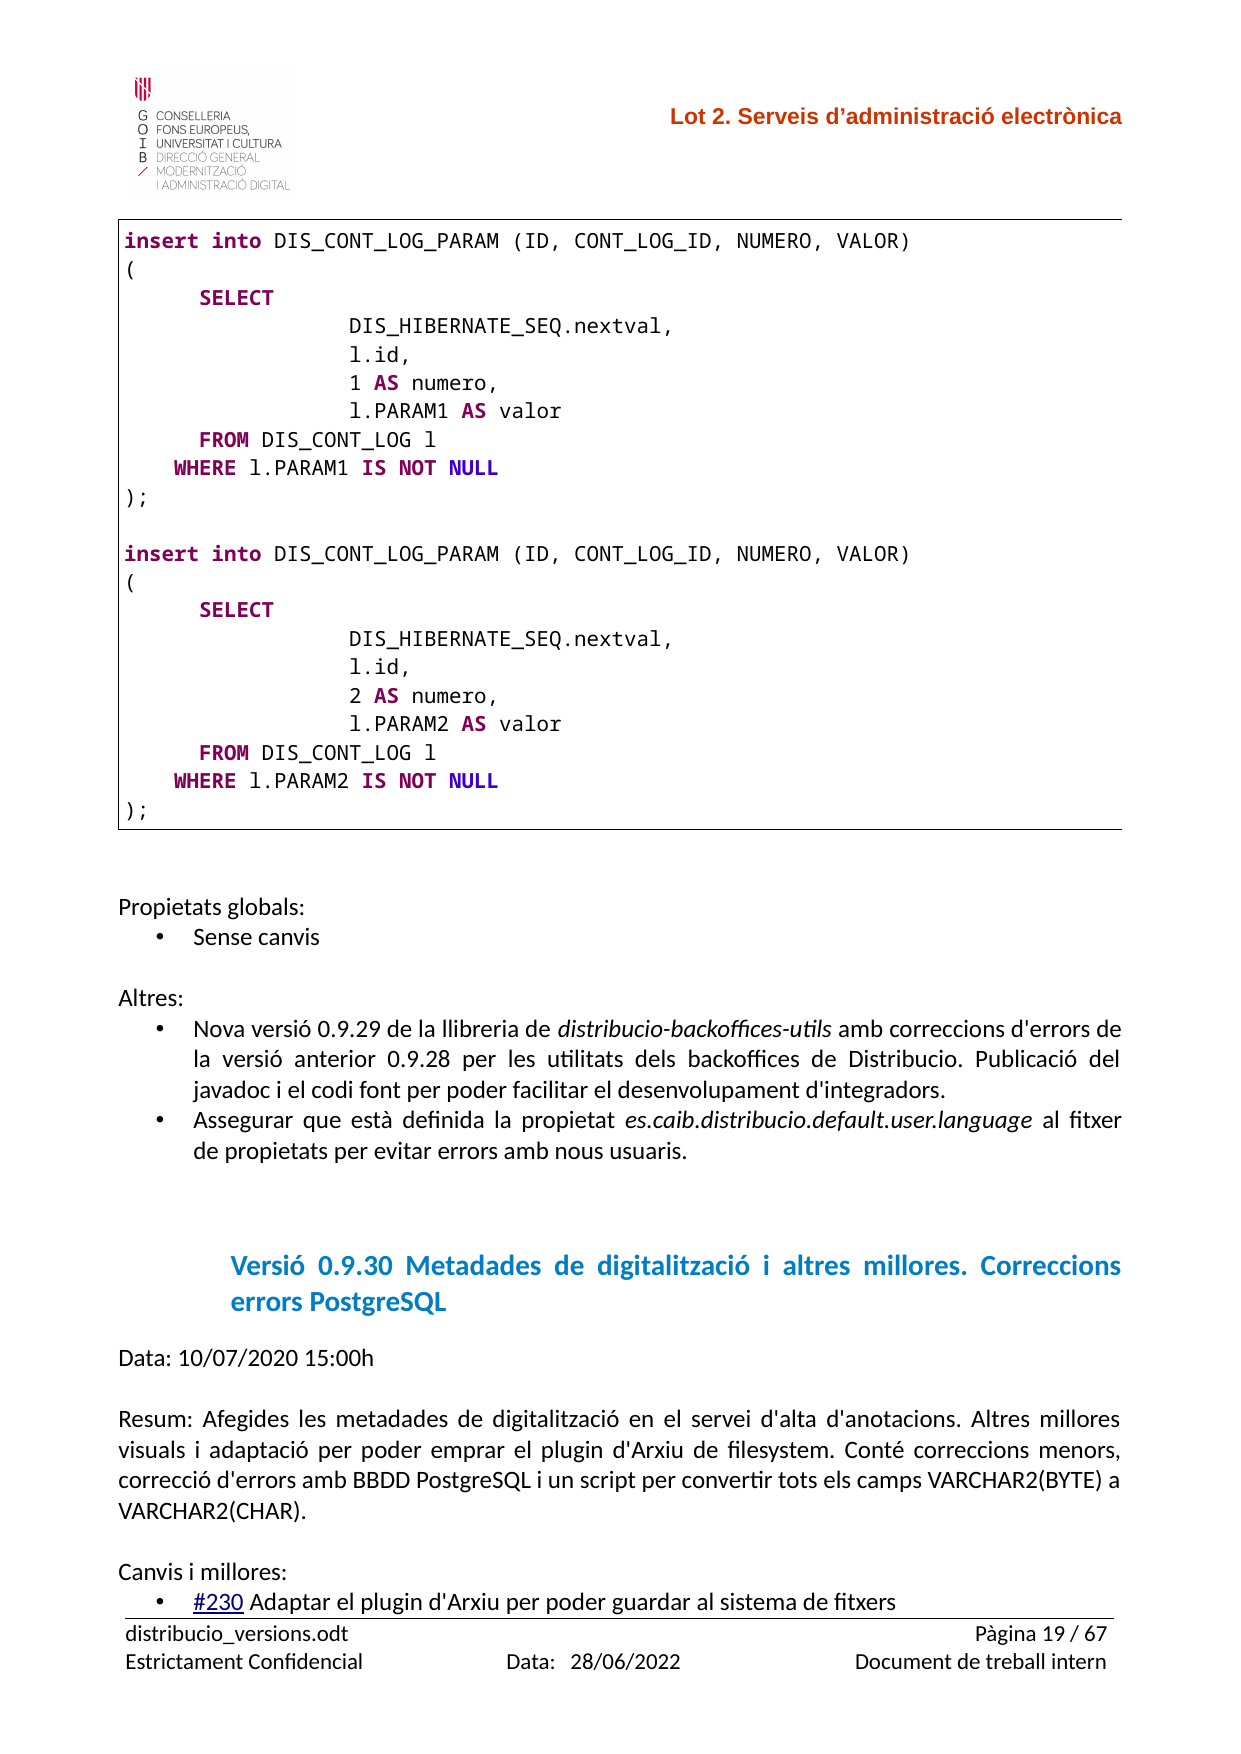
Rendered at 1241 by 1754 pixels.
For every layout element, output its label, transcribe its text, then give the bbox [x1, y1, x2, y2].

subtitle Versió 0.9.30 Metadades de digitalització i altres millores. Correccions errors PostgreSQL [153, 1247, 1122, 1318]
list Sense canvis [156, 921, 1122, 952]
list Assegurar que està definida la propietat es.caib.distribucio.default.user.language al fitxer de propietats per evitar errors amb nous usuaris. [156, 1104, 1122, 1166]
text Resum: Afegides les metadades de digitalització en el servei d'alta d'anotacions. Altres millores visuals i adaptació per poder emprar el plugin d'Arxiu de filesystem. Conté correccions menors, correcció d'errors amb BBDD PostgreSQL i un script per convertir tots els camps VARCHAR2(BYTE) a VARCHAR2(CHAR). [118, 1403, 1122, 1525]
text Propietats globals: [118, 891, 1122, 921]
text Altres: [118, 982, 1122, 1013]
text Data: 10/07/2020 15:00h [118, 1342, 1122, 1373]
list #230 Adaptar el plugin d'Arxiu per poder guardar al sistema de fitxers [156, 1586, 1122, 1617]
table_header insert into DIS_CONT_LOG_PARAM (ID, CONT_LOG_ID, NUMERO, VALOR) ( SELECT DIS_HIBERNATE_SEQ.nextval, l.id, 1 AS numero, l.PARAM1 AS valor FROM DIS_CONT_LOG l WHERE l.PARAM1 IS NOT NULL ); insert into DIS_CONT_LOG_PARAM (ID, CONT_LOG_ID, NUMERO, VALOR) ( SELECT DIS_HIBERNATE_SEQ.nextval, l.id, 2 AS numero, l.PARAM2 AS valor FROM DIS_CONT_LOG l WHERE l.PARAM2 IS NOT NULL ); [119, 220, 1122, 829]
text Canvis i millores: [118, 1556, 1122, 1586]
list Nova versió 0.9.29 de la llibreria de distribucio-backoffices-utils amb correccions d'errors de la versió anterior 0.9.28 per les utilitats dels backoffices de Distribucio. Publicació del javadoc i el codi font per poder facilitar el desenvolupament d'integradors. [156, 1013, 1122, 1104]
picture [126, 70, 299, 197]
